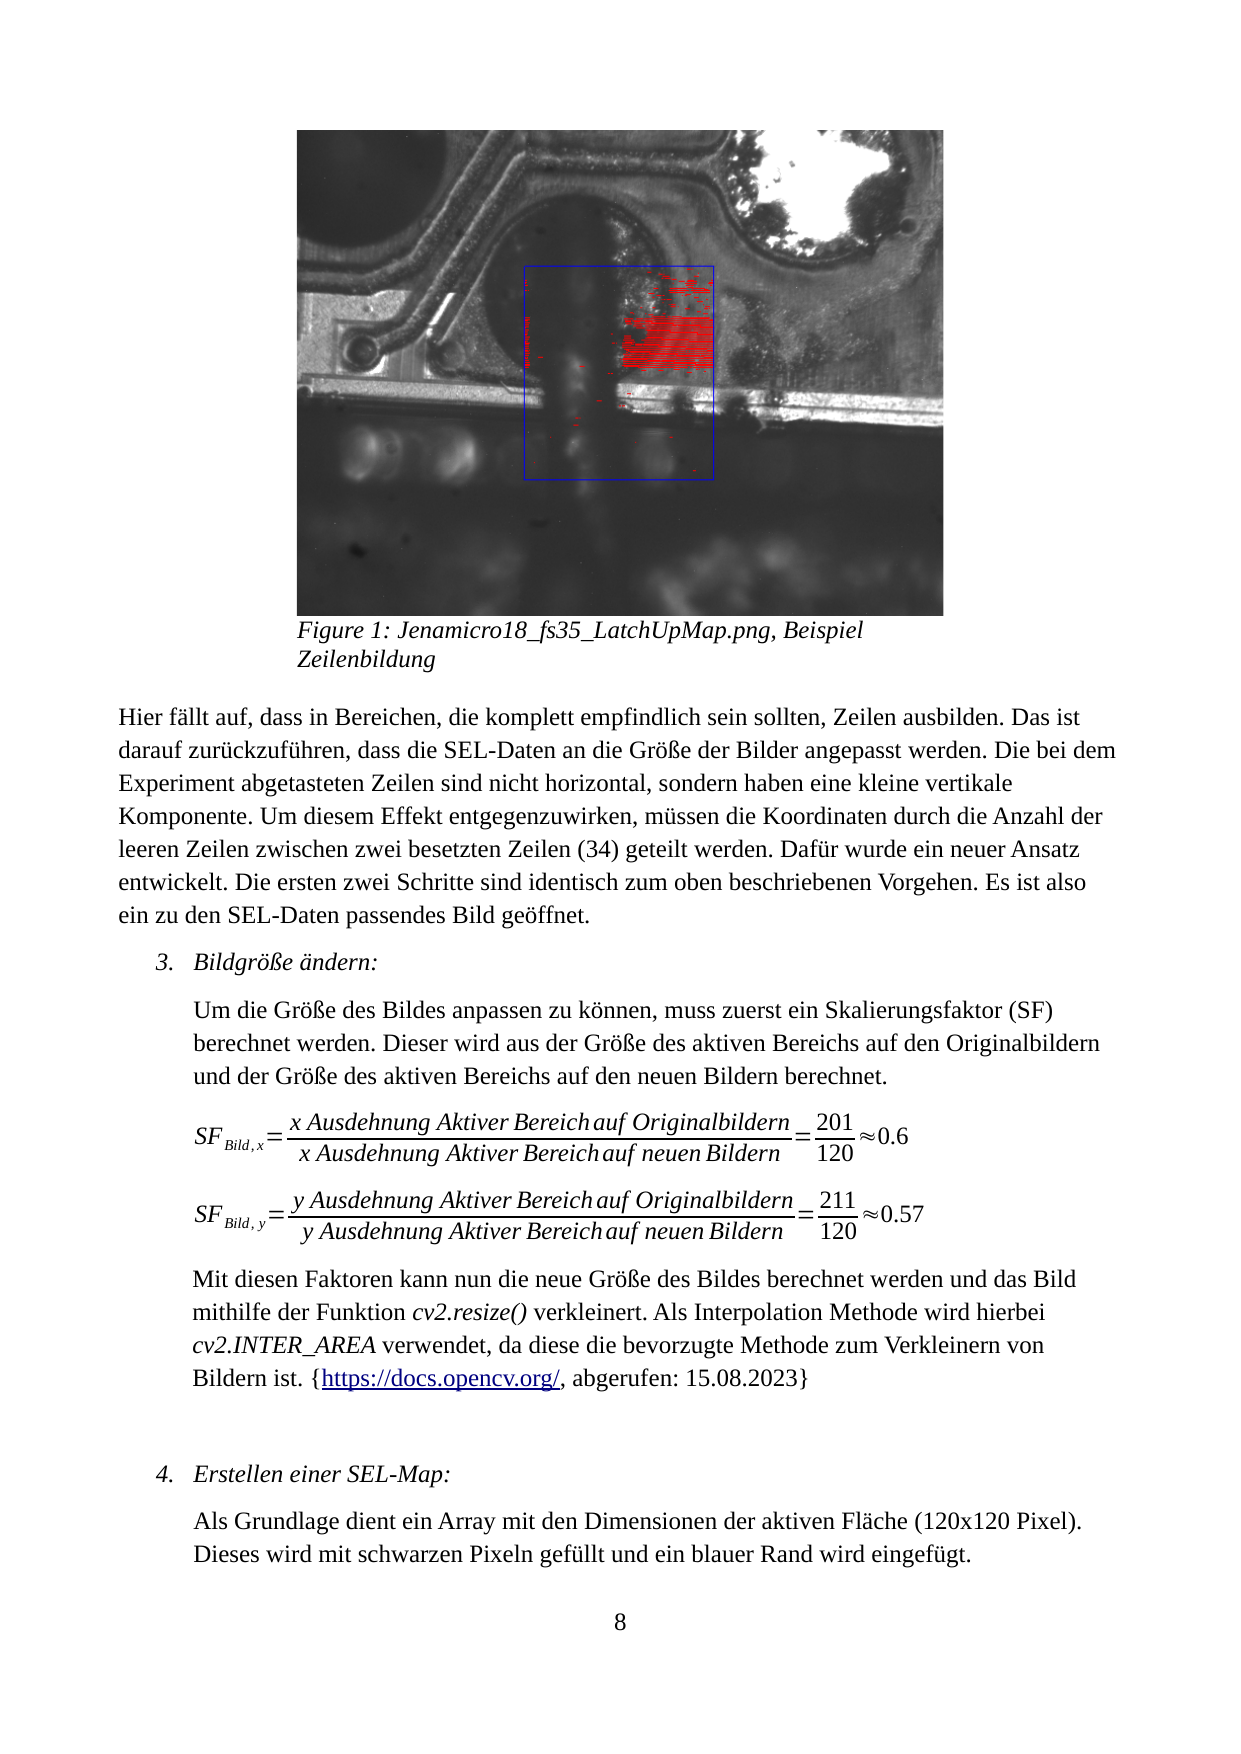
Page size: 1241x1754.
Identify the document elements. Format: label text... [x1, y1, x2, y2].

text Hier fällt auf, dass in Bereichen, die komplett empfindlich sein sollten, Zeilen ausbilden. Das ist darauf zurückzuführen, dass die SEL-Daten an die Größe der Bilder angepasst werden. Die bei dem Experiment abgetasteten Zeilen sind nicht horizontal, sondern haben eine kleine vertikale Komponente. Um diesem Effekt entgegenzuwirken, müssen die Koordinaten durch die Anzahl der leeren Zeilen zwischen zwei besetzten Zeilen (34) geteilt werden. Dafür wurde ein neuer Ansatz entwickelt. Die ersten zwei Schritte sind identisch zum oben beschriebenen Vorgehen. Es ist also ein zu den SEL-Daten passendes Bild geöffnet. [118, 702, 1122, 928]
list Erstellen einer SEL-Map: [156, 1459, 1122, 1487]
list Als Grundlage dient ein Array mit den Dimensionen der aktiven Fläche (120x120 Pixel). Dieses wird mit schwarzen Pixeln gefüllt und ein blauer Rand wird eingefügt. [156, 1506, 1122, 1568]
picture [296, 130, 944, 616]
text Mit diesen Faktoren kann nun die neue Größe des Bildes berechnet werden und das Bild mithilfe der Funktion cv2.resize() verkleinert. Als Interpolation Methode wird hierbei cv2.INTER_AREA verwendet, da diese die bevorzugte Methode zum Verkleinern von Bildern ist. {https://docs.opencv.org/, abgerufen: 15.08.2023} [192, 1264, 1122, 1392]
list Bildgröße ändern: [156, 947, 1122, 976]
list Um die Größe des Bildes anpassen zu können, muss zuerst ein Skalierungsfaktor (SF) berechnet werden. Dieser wird aus der Größe des aktiven Bereichs auf den Originalbildern und der Größe des aktiven Bereichs auf den neuen Bildern berechnet. [156, 995, 1122, 1090]
text Figure 1: Jenamicro18_fs35_LatchUpMap.png, Beispiel Zeilenbildung [297, 616, 943, 673]
